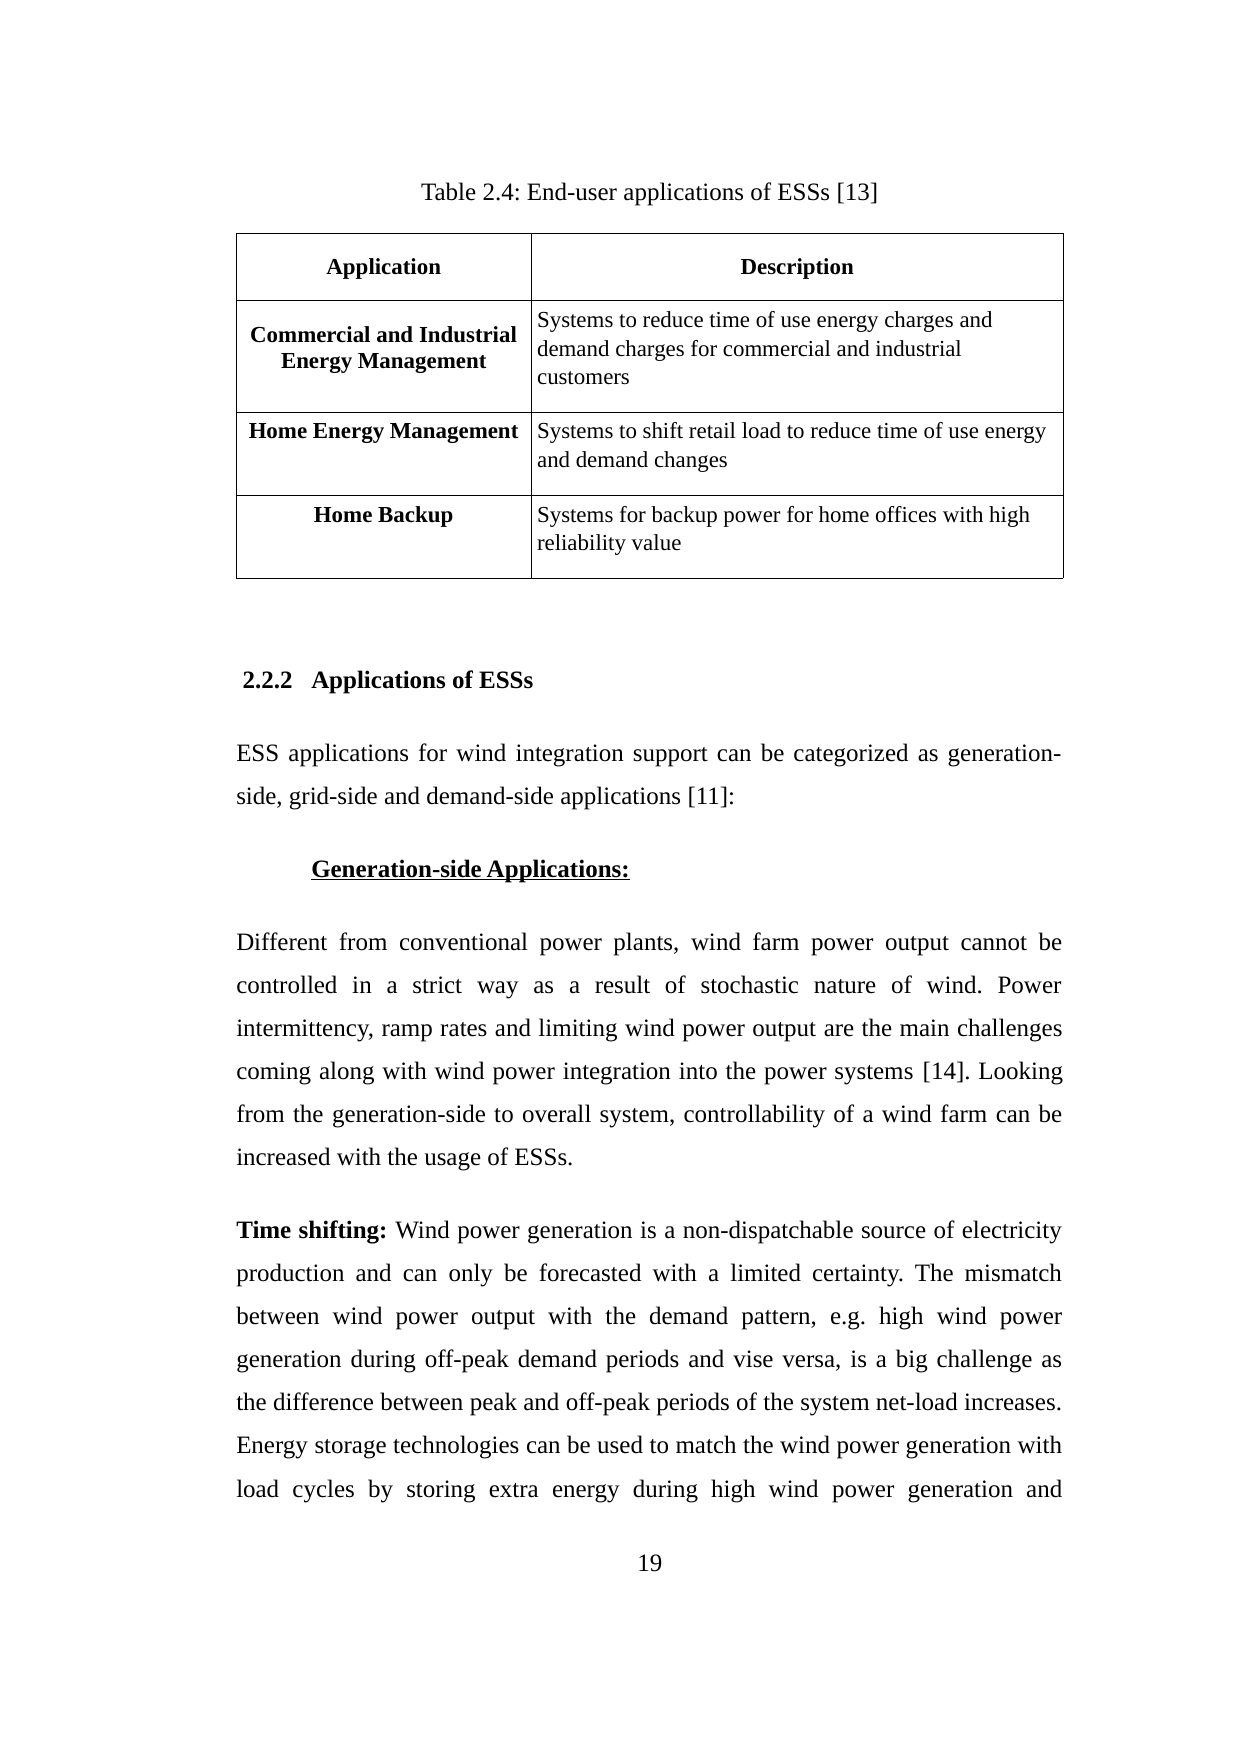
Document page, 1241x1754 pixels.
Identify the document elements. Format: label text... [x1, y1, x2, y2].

table_header Description [532, 234, 1063, 300]
subtitle Generation-side Applications: [236, 854, 1063, 883]
table_cell Home Energy Management [237, 413, 531, 495]
table_cell Systems for backup power for home offices with high reliability value [532, 496, 1063, 578]
text Time shifting: Wind power generation is a non-dispatchable source of electricity production and can only be forecasted with a limited certainty. The mismatch between wind power output with the demand pattern, e.g. high wind power generation during off-peak demand periods and vise versa, is a big challenge as the difference between peak and off-peak periods of the system net-load increases. Energy storage technologies can be used to match the wind power generation with load cycles by storing extra energy during high wind power generation and [236, 1215, 1063, 1502]
text Different from conventional power plants, wind farm power output cannot be controlled in a strict way as a result of stochastic nature of wind. Power intermittency, ramp rates and limiting wind power output are the main challenges coming along with wind power integration into the power systems [14]⁠. Looking from the generation-side to overall system, controllability of a wind farm can be increased with the usage of ESSs. [236, 927, 1063, 1171]
subtitle Applications of ESSs [236, 665, 1063, 694]
table_cell Systems to shift retail load to reduce time of use energy and demand changes [532, 413, 1063, 495]
text Table 2.4: End-user applications of ESSs [13]⁠ [236, 177, 1063, 206]
text ESS applications for wind integration support can be categorized as generation-side, grid-side and demand-side applications [11]⁠: [236, 738, 1063, 810]
table_cell Home Backup [237, 496, 531, 578]
table_header Application [237, 234, 531, 300]
table_cell Systems to reduce time of use energy charges and demand charges for commercial and industrial customers [532, 301, 1063, 412]
table_cell Commercial and Industrial Energy Management [237, 301, 531, 412]
